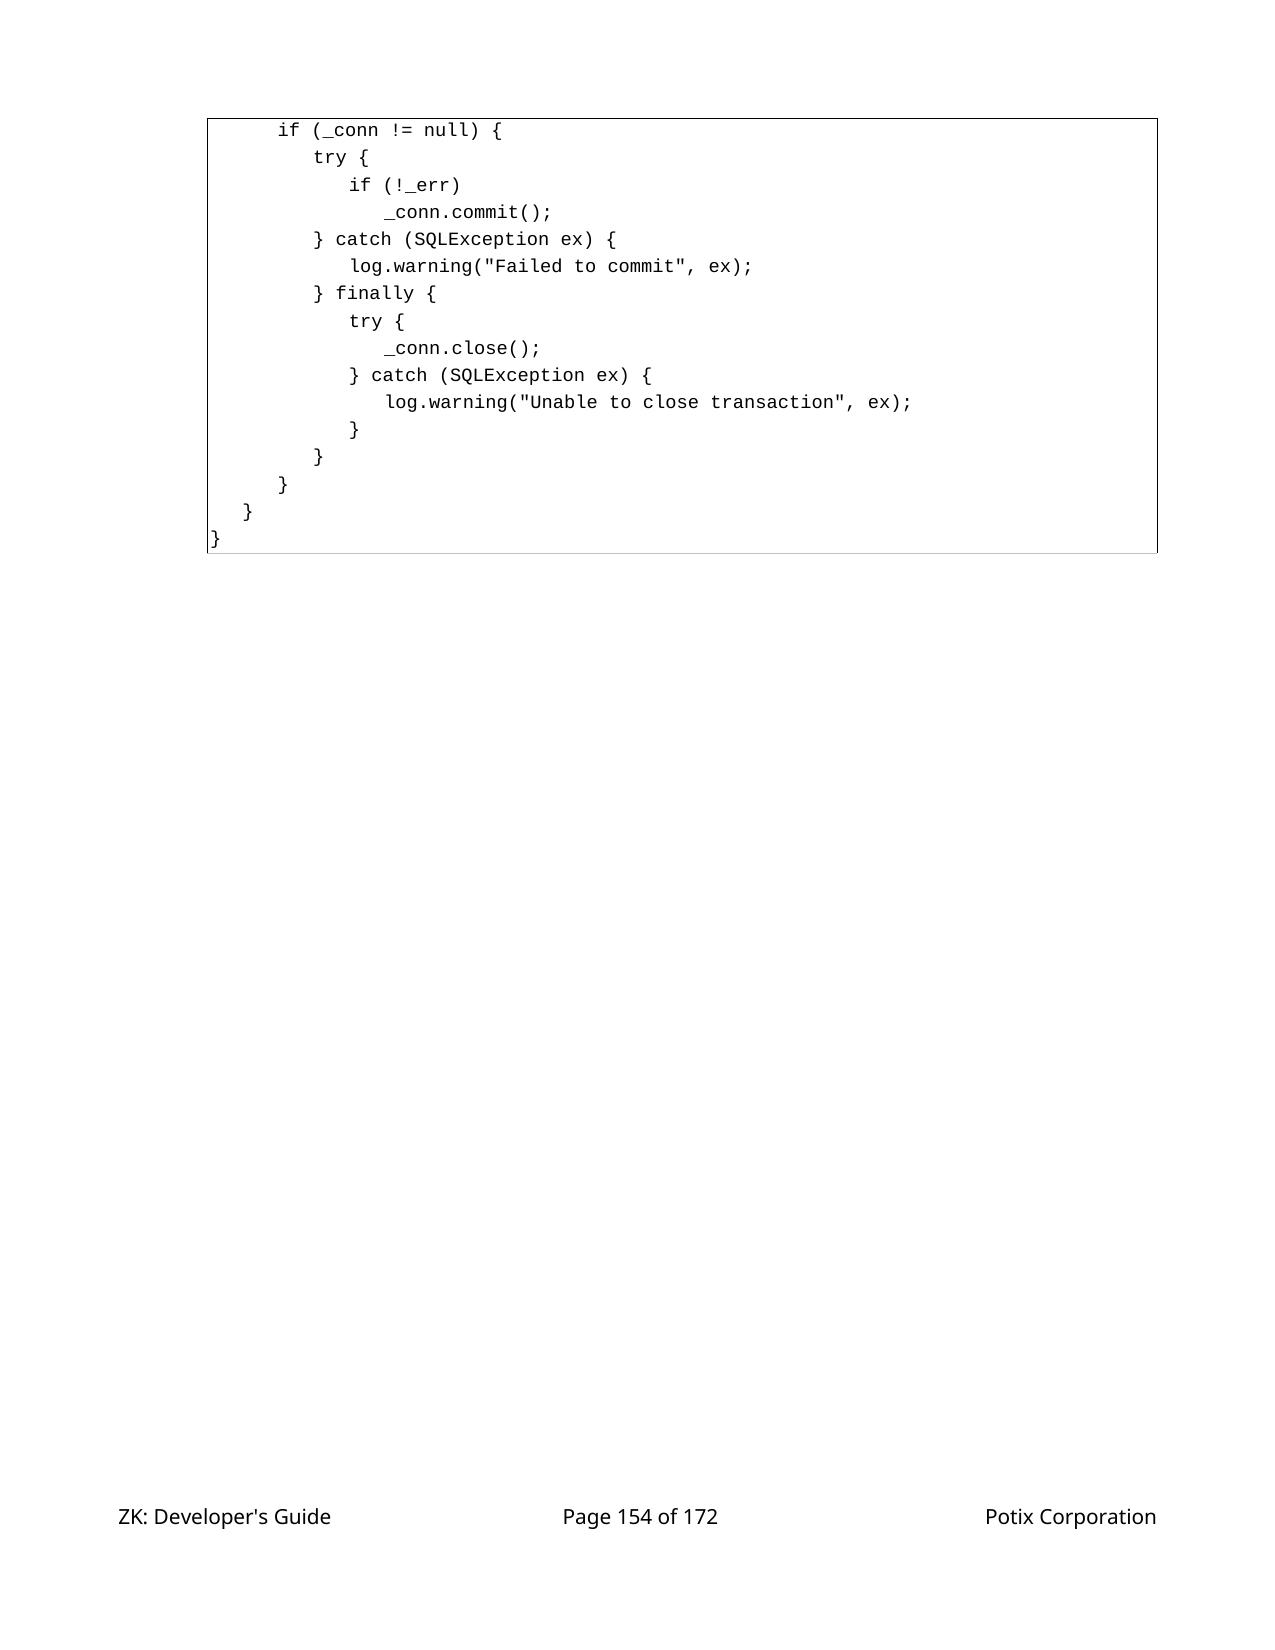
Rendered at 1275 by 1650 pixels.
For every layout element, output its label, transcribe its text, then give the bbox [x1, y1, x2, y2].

text } [208, 444, 1157, 469]
text } [208, 499, 1157, 523]
text log.warning("Unable to close transaction", ex); [208, 390, 1157, 414]
text try { [208, 308, 1157, 333]
text if (!_err) [208, 172, 1157, 197]
text } catch (SQLException ex) { [208, 363, 1157, 387]
text if (_conn != null) { [208, 119, 1157, 142]
text } [208, 472, 1157, 496]
text _conn.commit(); [208, 200, 1157, 224]
text } [208, 417, 1157, 441]
text } catch (SQLException ex) { [208, 227, 1157, 251]
text _conn.close(); [208, 336, 1157, 360]
text try { [208, 145, 1157, 169]
text } finally { [208, 281, 1157, 306]
text log.warning("Failed to commit", ex); [208, 254, 1157, 278]
text } [208, 526, 1157, 553]
